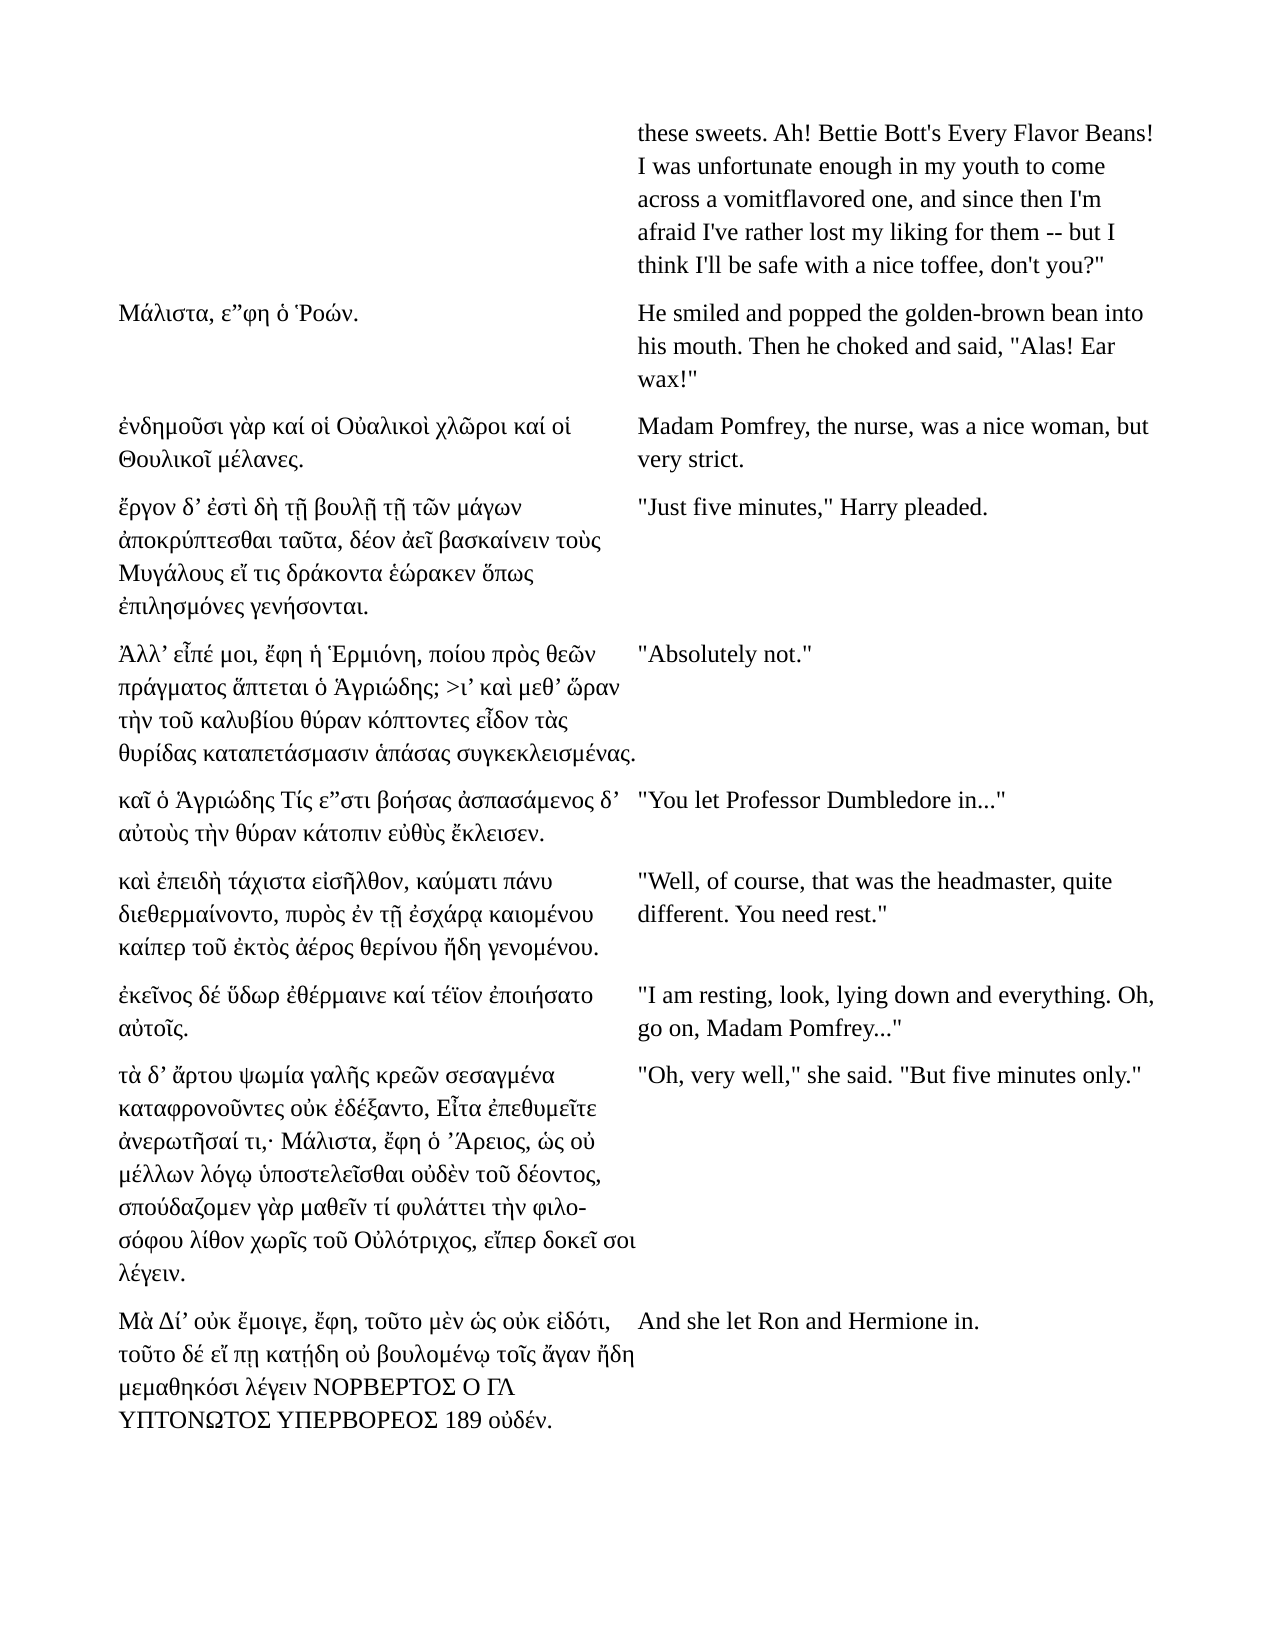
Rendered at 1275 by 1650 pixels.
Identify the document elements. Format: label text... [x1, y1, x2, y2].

table_cell "You let Professor Dumbledore in..." [638, 785, 1157, 866]
table_cell Μὰ Δί’ οὐκ ἔμοιγε, ἔφη, τοῦτο μὲν ὡς οὐκ εἰδότι, τοῦτο δέ εἴ πῃ κατῄδη οὐ βουλομένῳ τοῖς ἄγαν ἤδη μεμαθηκόσι λέγειν ΝΟΡΒΕΡΤΟΣ Ο ΓΛ ΥΠΤΟΝΩΤΟΣ ΥΠΕΡΒΟΡΕΟΣ 189 οὐδέν. [118, 1306, 637, 1453]
table_cell ἐνδημοῦσι γὰρ καί οἱ Οὐαλικοὶ χλῶροι καί οἱ Θουλικοῖ μέλανες. [118, 411, 637, 492]
table_cell ἐκεῖνος δέ ὕδωρ ἐθέρμαινε καί τέϊον ἐποιήσατο αὐτοῖς. [118, 980, 637, 1060]
table_cell Ἀλλ’ εἶπέ μοι, ἔφη ἡ Ἑρμιόνη, ποίου πρὸς θεῶν πράγματος ἅπτεται ὁ Ἁγριώδης; >ι’ καὶ μεθ’ ὥραν τὴν τοῦ καλυβίου θύραν κόπτοντες εἶδον τὰς θυρίδας καταπετάσμασιν ἁπάσας συγκεκλεισμένας. [118, 639, 637, 785]
table_cell And she let Ron and Hermione in. [638, 1306, 1157, 1453]
table_cell "I am resting, look, lying down and everything. Oh, go on, Madam Pomfrey..." [638, 980, 1157, 1060]
table_cell these sweets. Ah! Bettie Bott's Every Flavor Beans! I was unfortunate enough in my youth to come across a vomitflavored one, and since then I'm afraid I've rather lost my liking for them -- but I think I'll be safe with a nice toffee, don't you?" [638, 118, 1157, 298]
table_cell "Absolutely not." [638, 639, 1157, 785]
table_cell Μάλιστα, ε”φη ὁ Ῥοών. [118, 298, 637, 411]
table_cell Madam Pomfrey, the nurse, was a nice woman, but very strict. [638, 411, 1157, 492]
table_cell "Just five minutes," Harry pleaded. [638, 492, 1157, 639]
table_cell καὶ ἐπειδὴ τάχιστα εἰσῆλθον, καύματι πάνυ διεθερμαίνοντο, πυρὸς ἐν τῇ ἐσχάρᾳ καιομένου καίπερ τοῦ ἐκτὸς ἀέρος θερίνου ἤδη γενομένου. [118, 866, 637, 980]
table_cell "Oh, very well," she said. "But five minutes only." [638, 1060, 1157, 1306]
table_cell καῖ ὁ Ἁγριώδης Τίς ε”στι βοήσας ἀσπασάμενος δ’ αὐτοὺς τὴν θύραν κάτοπιν εὐθὺς ἔκλεισεν. [118, 785, 637, 866]
table_cell ἔργον δ’ ἐστὶ δὴ τῇ βουλῇ τῇ τῶν μάγων ἀποκρύπτεσθαι ταῦτα, δέον ἀεῖ βασκαίνειν τοὺς Μυγάλους εἴ τις δράκοντα ἑώρακεν ὅπως ἐπιλησμόνες γενήσονται. [118, 492, 637, 639]
table_cell [118, 118, 637, 298]
table_cell τὰ δ’ ἄρτου ψωμία γαλῆς κρεῶν σεσαγμένα καταφρονοῦντες οὐκ ἐδέξαντο, Εἶτα ἐπεθυμεῖτε ἀνερωτῆσαί τι,· Μάλιστα, ἔφη ὁ ’Άρειος, ὡς οὐ μέλλων λόγῳ ὑποστελεῖσθαι οὐδὲν τοῦ δέοντος, σπούδαζομεν γὰρ μαθεῖν τί φυλάττει τὴν φιλο- σόφου λίθον χωρῖς τοῦ Οὐλότριχος, εἴπερ δοκεῖ σοι λέγειν. [118, 1060, 637, 1306]
table_cell "Well, of course, that was the headmaster, quite different. You need rest." [638, 866, 1157, 980]
table_cell He smiled and popped the golden-brown bean into his mouth. Then he choked and said, "Alas! Ear wax!" [638, 298, 1157, 411]
